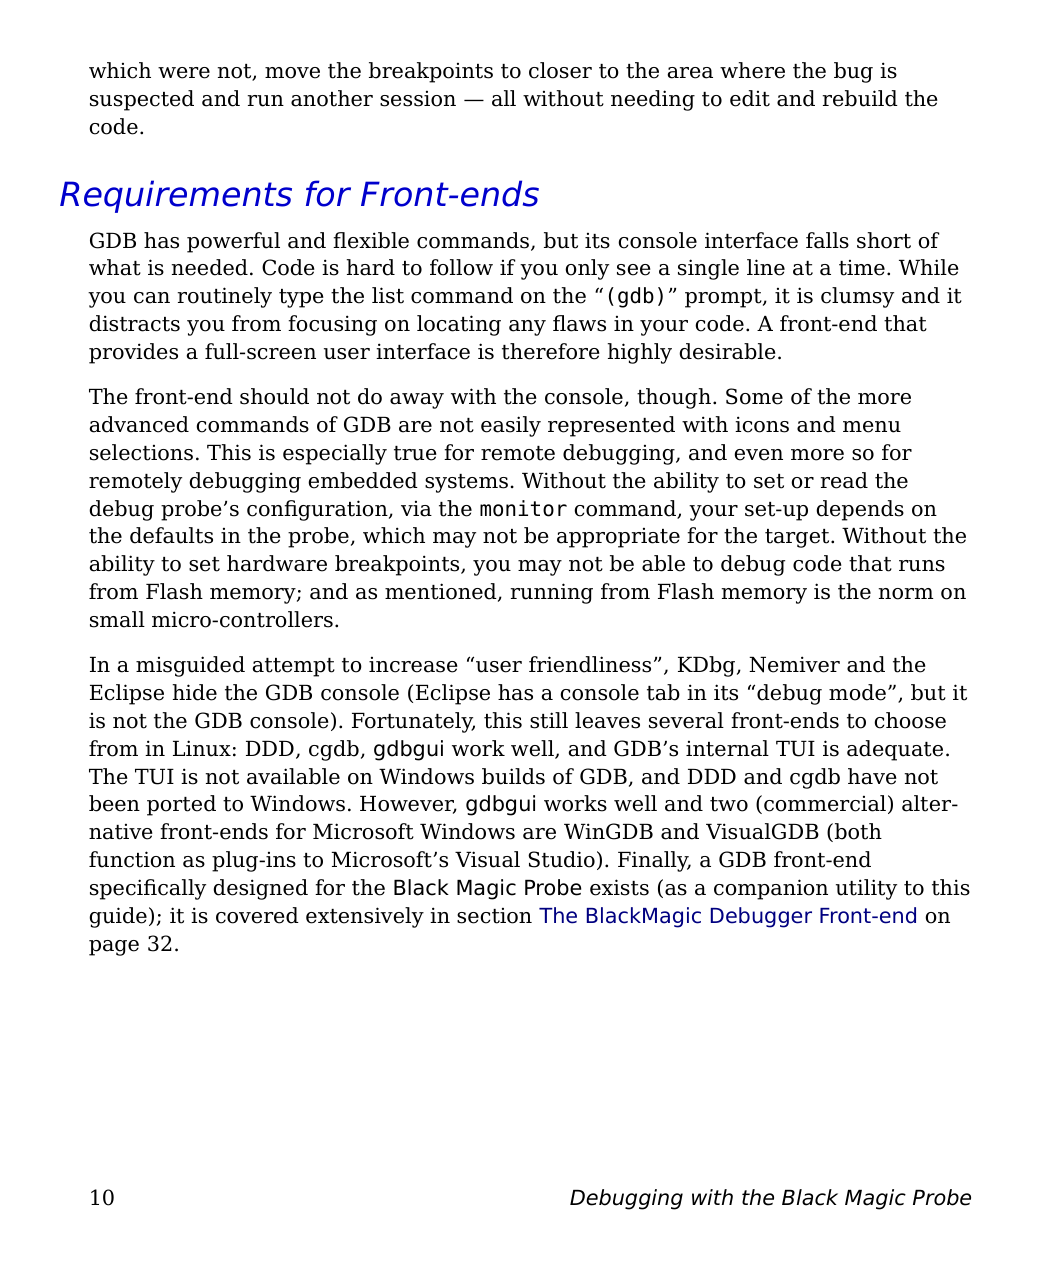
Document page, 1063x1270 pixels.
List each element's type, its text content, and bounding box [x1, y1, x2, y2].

text The front-end should not do away with the console, though. Some of the more advanced commands of GDB are not easily represented with icons and menu selections. This is especially true for remote debugging, and even more so for remotely debugging embedded systems. Without the ability to set or read the debug probe’s configuration, via the monitor command, your set-up depends on the defaults in the probe, which may not be appropriate for the target. Without the ability to set hardware breakpoints, you may not be able to debug code that runs from Flash memory; and as mentioned, running from Flash memory is the norm on small micro-controllers. [88, 385, 974, 632]
text GDB has powerful and flexible commands, but its console interface falls short of what is needed. Code is hard to follow if you only see a single line at a time. While you can routinely type the list command on the “(gdb)” prompt, it is clumsy and it distracts you from focusing on locating any flaws in your code. A front-end that provides a full-screen user interface is therefore highly desirable. [88, 229, 974, 364]
text which were not, move the breakpoints to closer to the area where the bug is suspected and run another session — all without needing to edit and rebuild the code. [88, 59, 974, 139]
text In a misguided attempt to increase “user friendliness”, KDbg, Nemiver and the Eclipse hide the GDB console (Eclipse has a console tab in its “debug mode”, but it is not the GDB console). Fortunately, this still leaves several front-ends to choose from in Linux: DDD, cgdb, gdbgui work well, and GDB’s internal TUI is adequate. The TUI is not available on Windows builds of GDB, and DDD and cgdb have not been ported to Windows. However, gdbgui works well and two (commercial) alter­native front-ends for Microsoft Windows are WinGDB and VisualGDB (both function as plug-ins to Microsoft’s Visual Studio). Finally, a GDB front-end specifically designed for the Black Magic Probe exists (as a companion utility to this guide); it is covered extensively in section The BlackMagic Debugger Front-end on page 32. [88, 653, 974, 956]
subtitle Requirements for Front-ends [59, 175, 974, 214]
